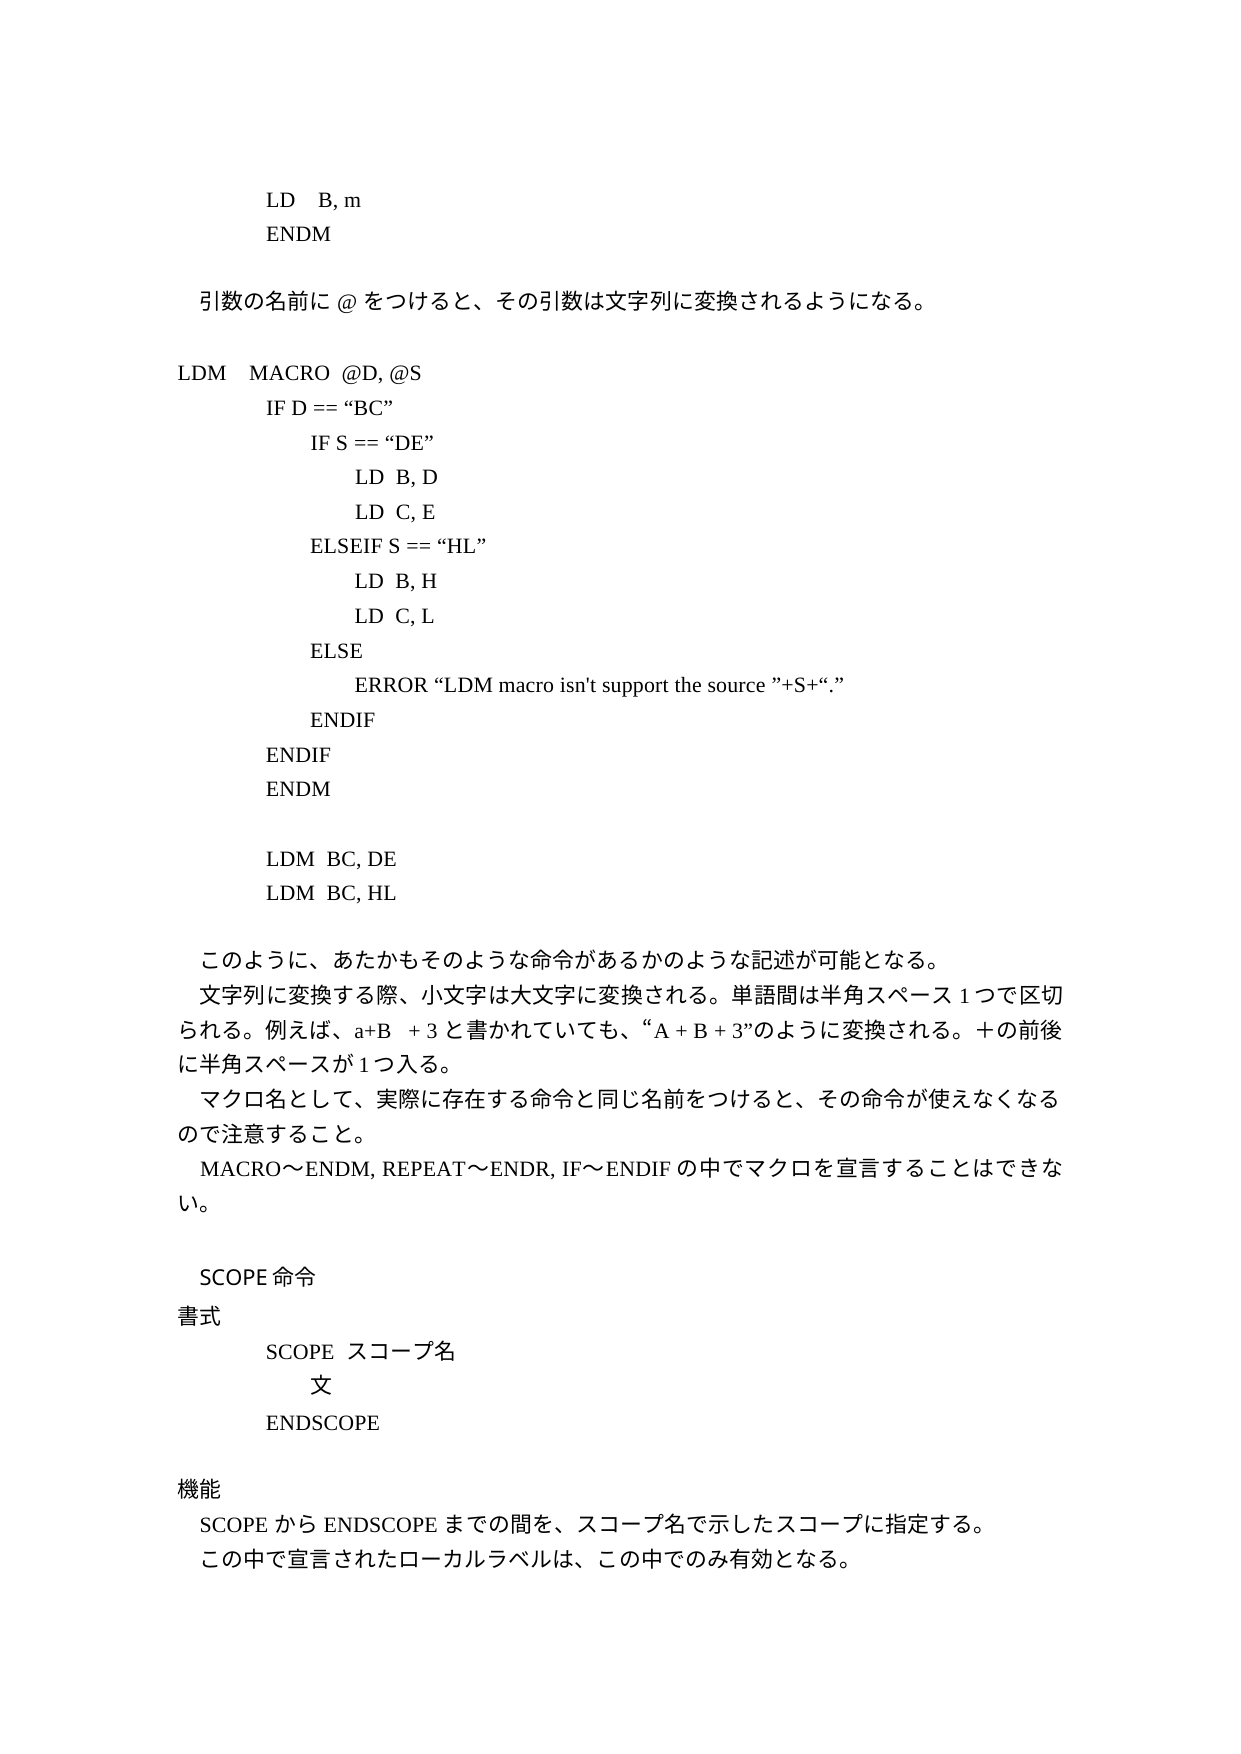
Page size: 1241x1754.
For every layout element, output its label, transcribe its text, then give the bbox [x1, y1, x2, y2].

text 機能 [177, 1469, 1063, 1504]
text ELSEIF S == “HL” [310, 524, 1063, 559]
text LD B, m [266, 177, 1063, 212]
text SCOPE スコープ名 [177, 1331, 1063, 1365]
text IF S == “DE” [310, 420, 1063, 455]
text ERROR “LDM macro isn't support the source ”+S+“.” [354, 663, 1063, 697]
text LDM BC, DE [266, 836, 1063, 871]
text ENDIF [310, 697, 1063, 732]
text LDM MACRO @D, @S [177, 351, 1063, 385]
text SCOPE から ENDSCOPE までの間を、スコープ名で示したスコープに指定する。 [177, 1504, 1063, 1539]
text 文字列に変換する際、小文字は大文字に変換される。単語間は半角スペース1つで区切られる。例えば、a+B + 3 と書かれていても、“A + B + 3”のように変換される。＋の前後に半角スペースが1つ入る。 [177, 975, 1063, 1079]
text ENDIF [266, 732, 1063, 767]
text このように、あたかもそのような命令があるかのような記述が可能となる。 [177, 940, 1063, 975]
text ENDM [266, 212, 1063, 247]
text IF D == “BC” [266, 385, 1063, 420]
text LD B, H [354, 559, 1063, 593]
text ENDM [266, 767, 1063, 802]
text ENDSCOPE [266, 1400, 1063, 1435]
text SCOPE命令 [199, 1257, 1063, 1292]
text LD C, L [354, 593, 1063, 628]
text LD B, D [355, 455, 1063, 489]
text ELSE [310, 628, 1063, 663]
text 引数の名前に @ をつけると、その引数は文字列に変換されるようになる。 [177, 281, 1063, 316]
text マクロ名として、実際に存在する命令と同じ名前をつけると、その命令が使えなくなるので注意すること。 [177, 1079, 1063, 1148]
text MACRO～ENDM, REPEAT～ENDR, IF～ENDIFの中でマクロを宣言することはできない。 [177, 1148, 1063, 1218]
text LDM BC, HL [266, 871, 1063, 906]
text この中で宣言されたローカルラベルは、この中でのみ有効となる。 [177, 1539, 1063, 1573]
text 書式 [177, 1296, 1063, 1331]
text 文 [310, 1365, 1063, 1400]
text LD C, E [355, 489, 1063, 524]
